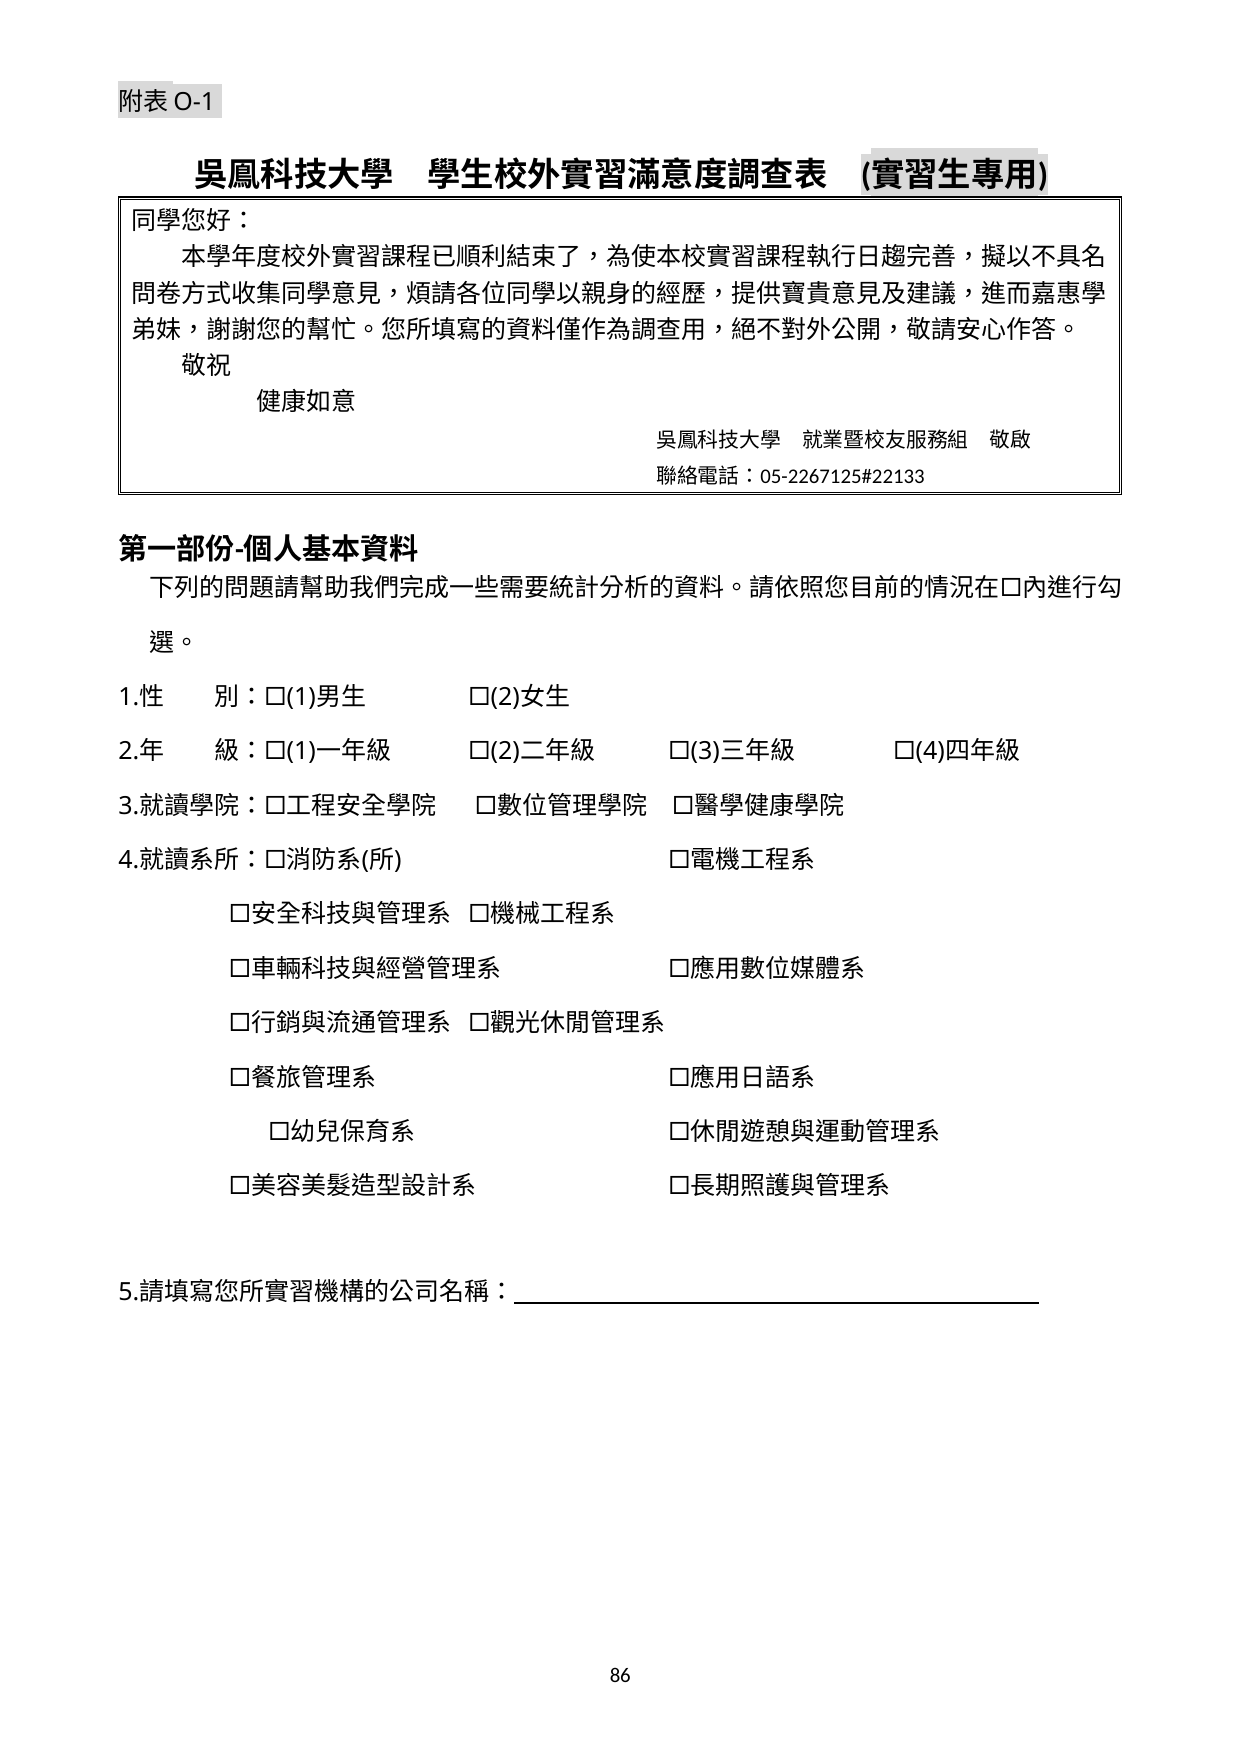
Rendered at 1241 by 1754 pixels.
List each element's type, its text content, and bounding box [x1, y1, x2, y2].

text 第一部份-個人基本資料 [118, 525, 1124, 568]
table_header 同學您好： 本學年度校外實習課程已順利結束了，為使本校實習課程執行日趨完善，擬以不具名問卷方式收集同學意見，煩請各位同學以親身的經歷，提供寶貴意見及建議，進而嘉惠學弟妹，謝謝您的幫忙。您所填寫的資料僅作為調查用，絕不對外公開，敬請安心作答。 敬祝 健康如意 吳鳳科技大學 就業暨校友服務組 敬啟 聯絡電話：05-2267125#22133 [121, 200, 1119, 492]
text 餐旅管理系 應用日語系 [118, 1057, 1122, 1093]
text 附表O-1 [118, 81, 1122, 118]
text 2.年 級：(1)一年級 (2)二年級 (3)三年級 (4)四年級 [118, 731, 1122, 767]
text 車輛科技與經營管理系 應用數位媒體系 [118, 948, 1122, 984]
text 吳鳯科技大學 學生校外實習滿意度調查表 (實習生專用) [118, 148, 1124, 196]
text 4.就讀系所：消防系(所) 電機工程系 [118, 839, 1122, 876]
text 美容美髮造型設計系 長期照護與管理系 [118, 1166, 1122, 1202]
text 3.就讀學院：工程安全學院 數位管理學院 醫學健康學院 [118, 785, 1122, 821]
text 5.請填寫您所實習機構的公司名稱： [118, 1271, 1122, 1307]
text 行銷與流通管理系 觀光休閒管理系 [118, 1003, 1122, 1039]
text 下列的問題請幫助我們完成一些需要統計分析的資料。請依照您目前的情況在內進行勾選。 [149, 568, 1122, 658]
text 安全科技與管理系 機械工程系 [118, 894, 1122, 930]
text 幼兒保育系 休閒遊憩與運動管理系 [118, 1111, 1122, 1148]
text 1.性 別：(1)男生 (2)女生 [118, 676, 1122, 713]
